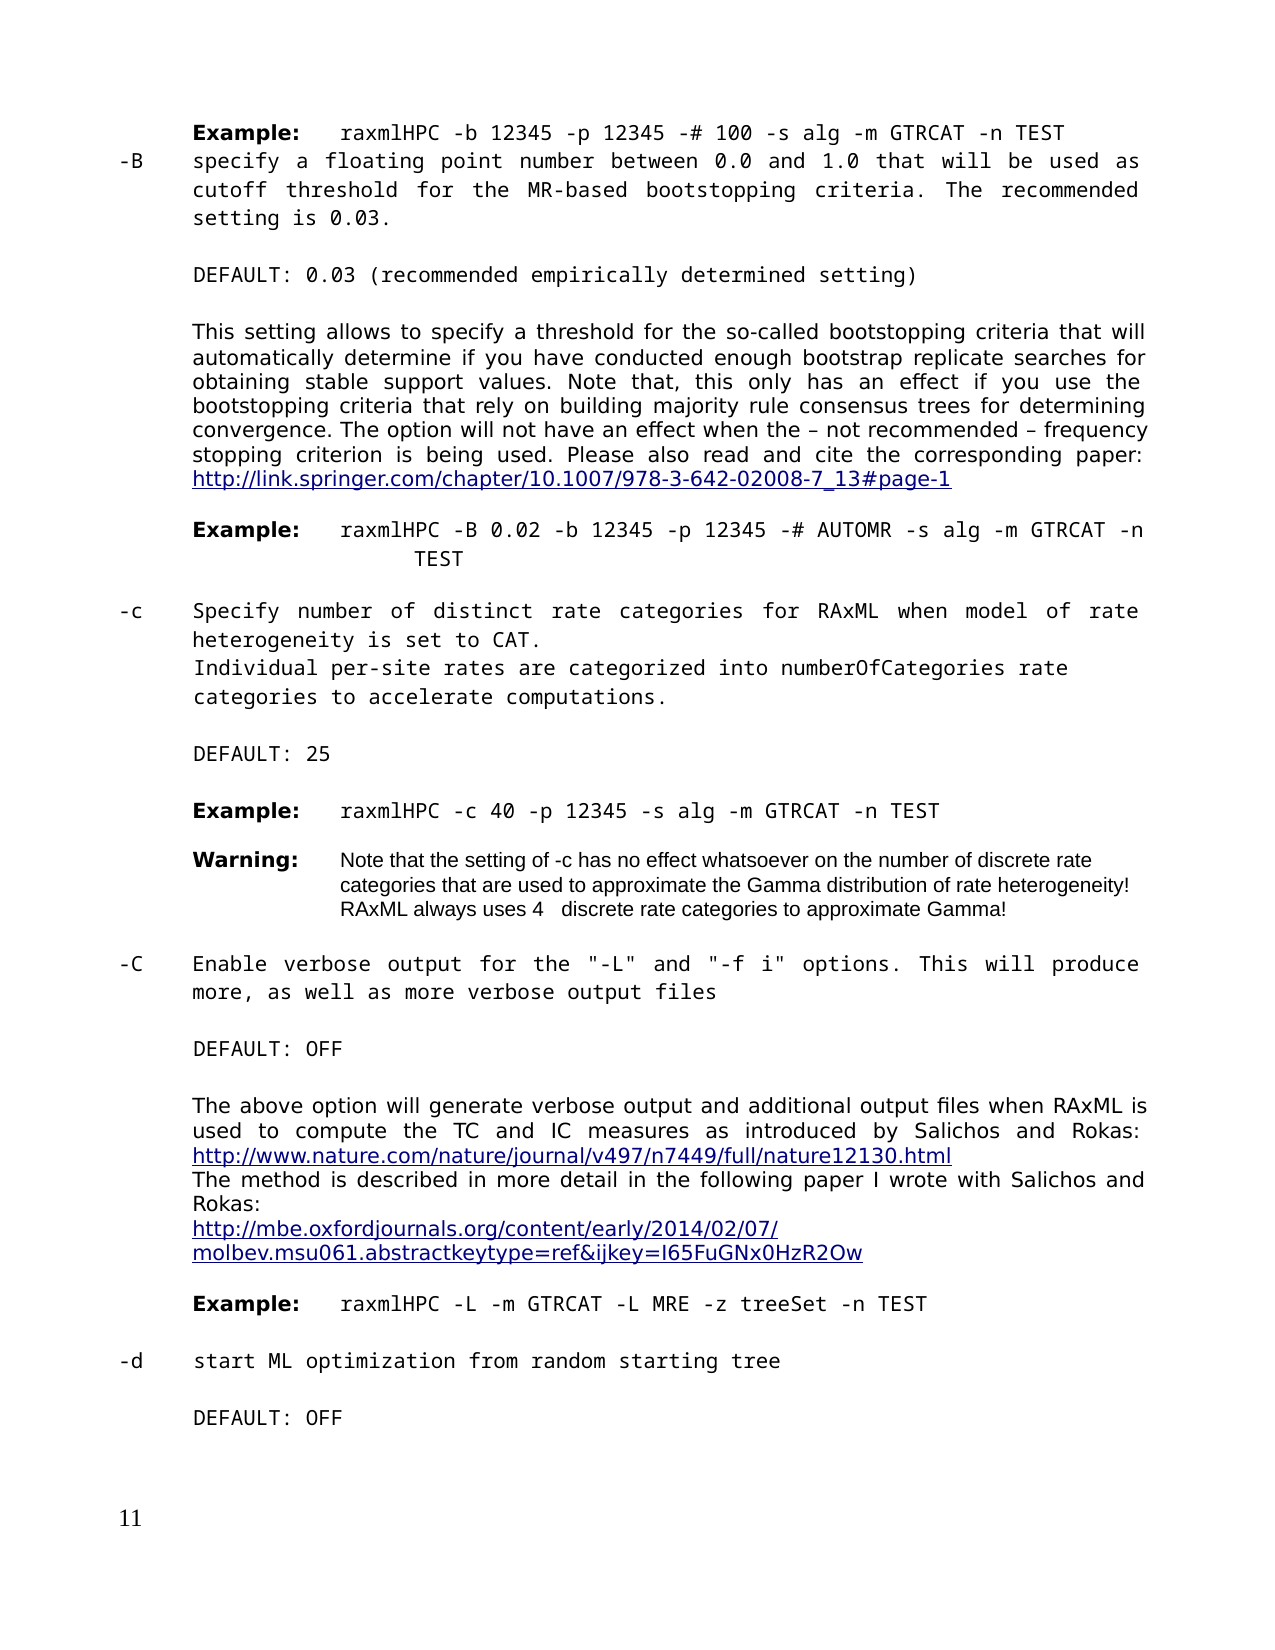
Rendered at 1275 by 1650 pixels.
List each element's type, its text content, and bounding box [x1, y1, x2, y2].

text DEFAULT: OFF [118, 1034, 1157, 1063]
text The above option will generate verbose output and additional output files when RAxML is used to compute the TC and IC measures as introduced by Salichos and Rokas: http://www.nature.com/nature/journal/v497/n7449/full/nature12130.html [118, 1091, 1157, 1168]
text categories to accelerate computations. [118, 682, 1157, 710]
text DEFAULT: 25 [118, 739, 1157, 767]
text Example: raxmlHPC -B 0.02 -b 12345 -p 12345 -# AUTOMR -s alg -m GTRCAT -n TEST [118, 516, 1157, 572]
text Example: raxmlHPC -c 40 -p 12345 -s alg -m GTRCAT -n TEST [118, 796, 1157, 824]
text Example: raxmlHPC -L -m GTRCAT -L MRE -z treeSet -n TEST [118, 1289, 1157, 1318]
text DEFAULT: 0.03 (recommended empirically determined setting) [118, 260, 1157, 289]
text -d start ML optimization from random starting tree [118, 1346, 1157, 1375]
text The method is described in more detail in the following paper I wrote with Salichos and Rokas: [118, 1168, 1157, 1217]
text This setting allows to specify a threshold for the so-called bootstopping criteria that will automatically determine if you have conducted enough bootstrap replicate searches for obtaining stable support values. Note that, this only has an effect if you use the bootstopping criteria that rely on building majority rule consensus trees for determining convergence. The option will not have an effect when the – not recommended – frequency stopping criterion is being used. Please also read and cite the corresponding paper: http://link.springer.com/chapter/10.1007/978-3-642-02008-7_13#page-1 [118, 317, 1157, 491]
text Warning: Note that the setting of -c has no effect whatsoever on the number of discrete rate categories that are used to approximate the Gamma distribution of rate heterogeneity! RAxML always uses 4 discrete rate categories to approximate Gamma! [118, 848, 1157, 921]
text http://mbe.oxfordjournals.org/content/early/2014/02/07/molbev.msu061.abstractkeytype=ref&ijkey=I65FuGNx0HzR2Ow [192, 1217, 1157, 1265]
text DEFAULT: OFF [118, 1403, 1157, 1432]
text -B specify a floating point number between 0.0 and 1.0 that will be used as cutoff threshold for the MR-based bootstopping criteria. The recommended setting is 0.03. [118, 147, 1157, 232]
text Example: raxmlHPC -b 12345 -p 12345 -# 100 -s alg -m GTRCAT -n TEST [118, 118, 1157, 147]
text -c Specify number of distinct rate categories for RAxML when model of rate heterogeneity is set to CAT. [118, 597, 1157, 653]
text Individual per-site rates are categorized into numberOfCategories rate [118, 653, 1157, 682]
text -C Enable verbose output for the "-L" and "-f i" options. This will produce more, as well as more verbose output files [118, 949, 1157, 1006]
